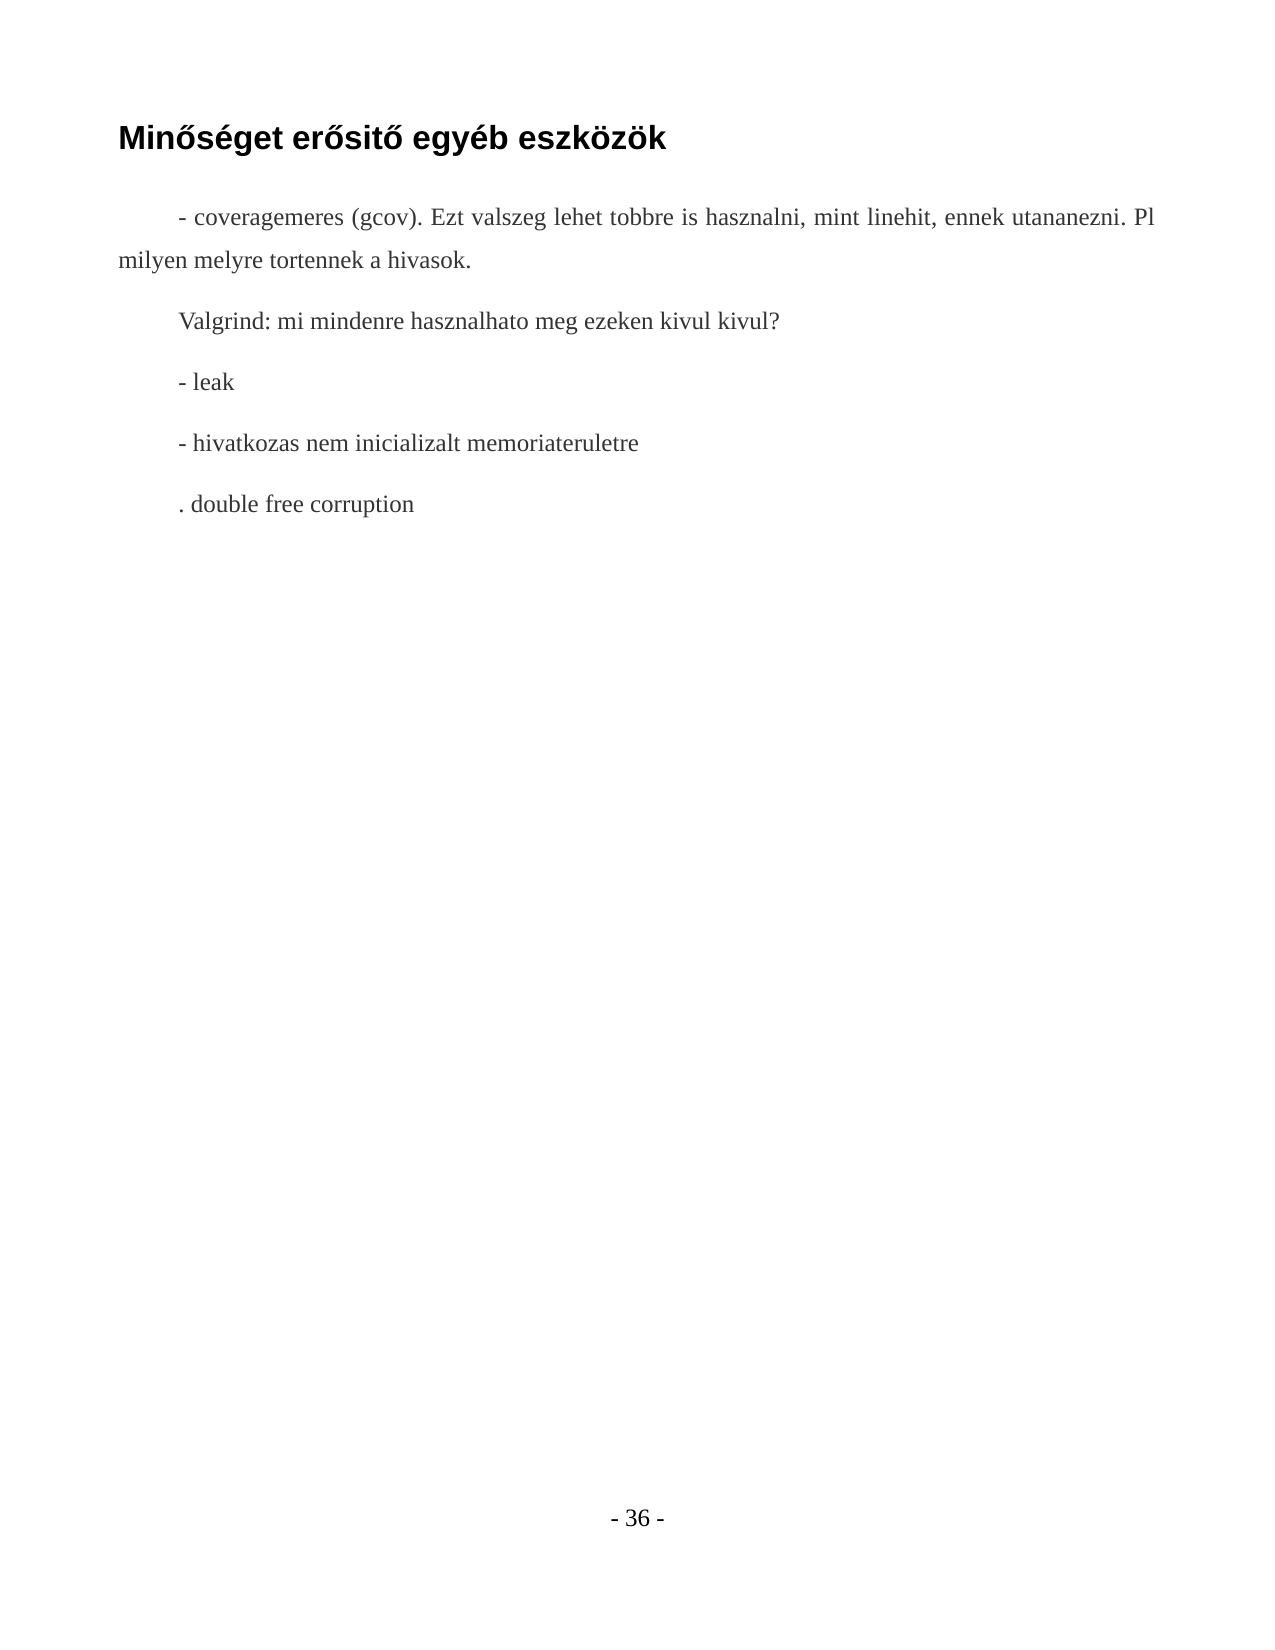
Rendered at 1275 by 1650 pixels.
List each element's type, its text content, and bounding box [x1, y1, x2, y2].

text . double free corruption [118, 489, 1157, 518]
subtitle Minőséget erősitő egyéb eszközök [118, 118, 1157, 157]
text Valgrind: mi mindenre hasznalhato meg ezeken kivul kivul? [118, 306, 1157, 334]
text - coveragemeres (gcov). Ezt valszeg lehet tobbre is hasznalni, mint linehit, ennek utananezni. Pl milyen melyre tortennek a hivasok. [118, 202, 1157, 273]
text - hivatkozas nem inicializalt memoriateruletre [118, 428, 1157, 457]
text - leak [118, 367, 1157, 396]
